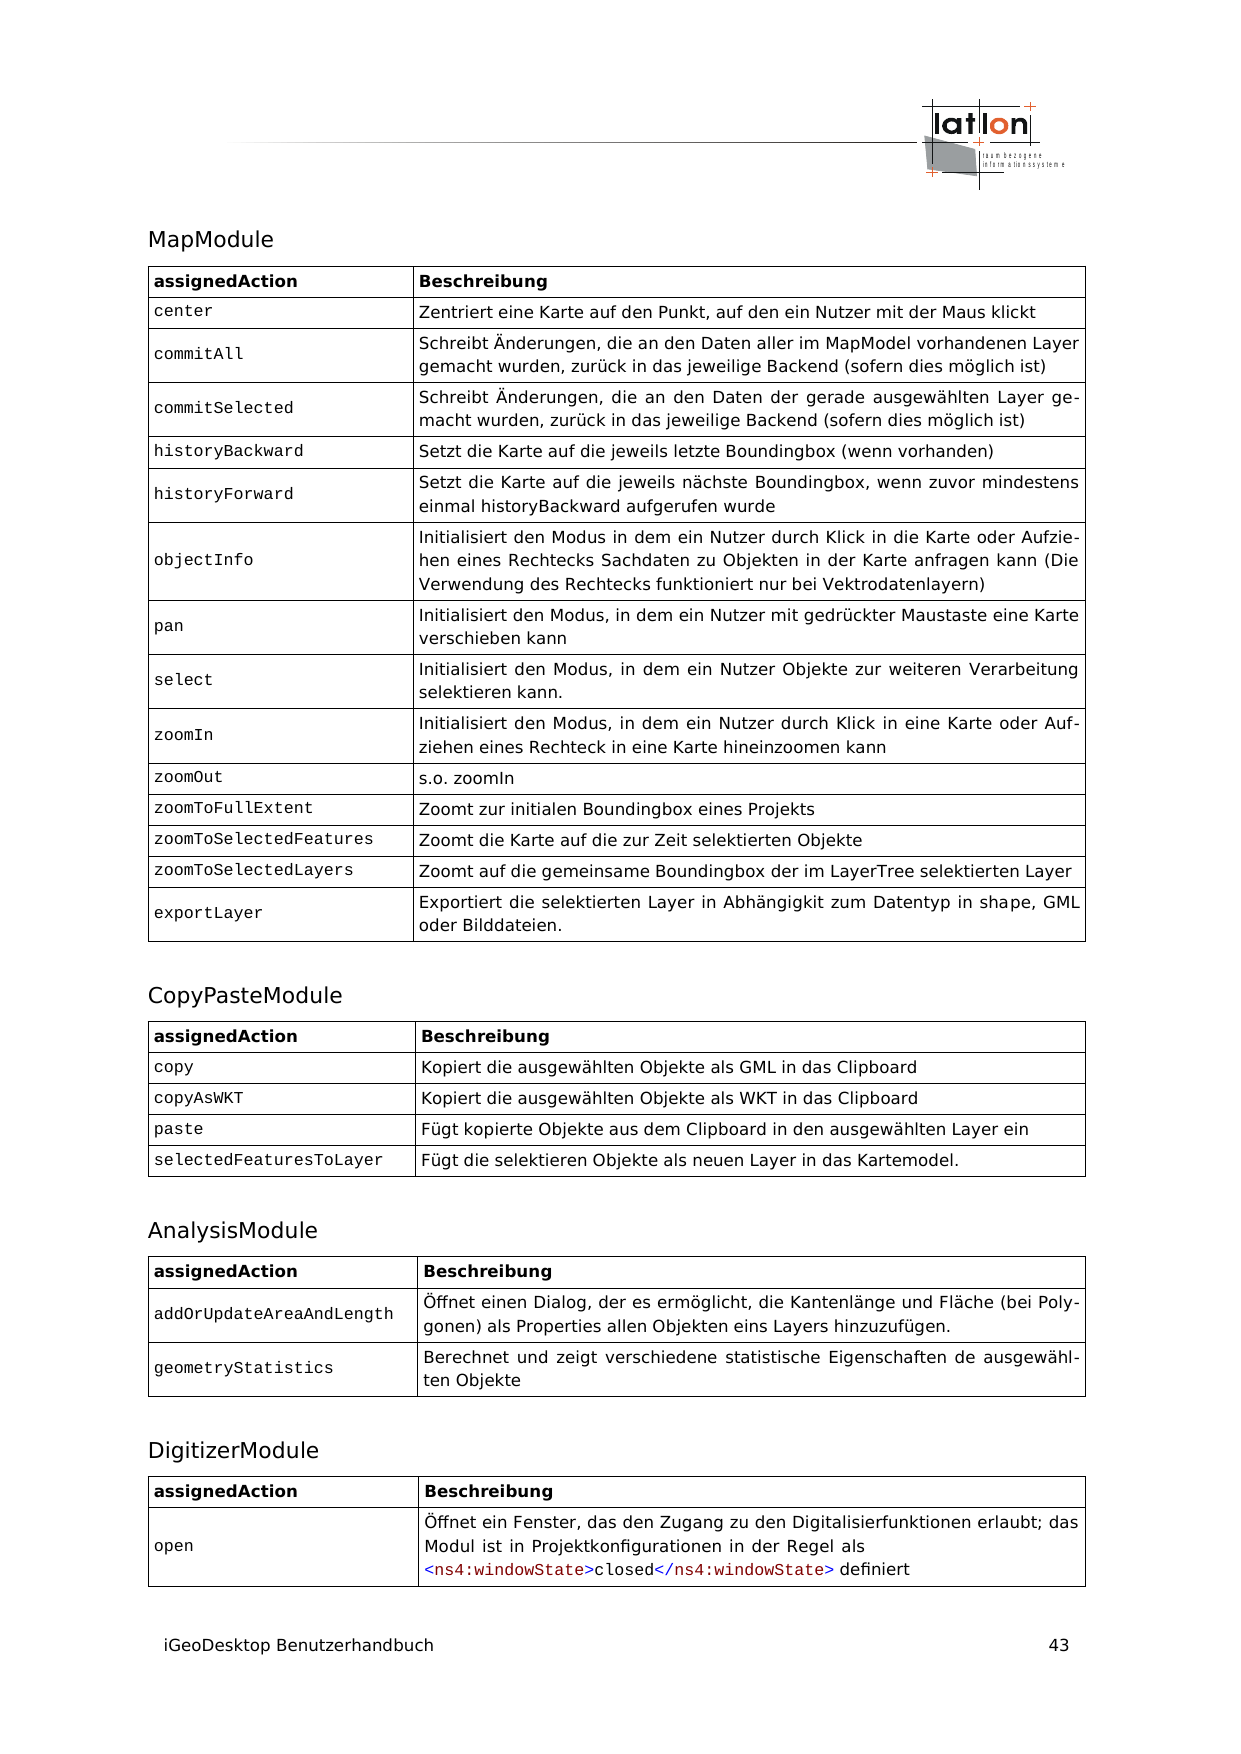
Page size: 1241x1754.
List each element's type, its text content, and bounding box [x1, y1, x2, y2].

table_cell zoomToSelectedLayers [149, 857, 413, 887]
table_cell Schreibt Änderungen, die an den Daten der gerade ausgewählten Layer ge­macht wurden, zurück in das jeweilige Backend (sofern dies möglich ist) [414, 383, 1085, 436]
table_header assignedAction [149, 1022, 415, 1052]
table_cell addOrUpdateAreaAndLength [149, 1289, 417, 1342]
subtitle DigitizerModule [148, 1438, 1085, 1463]
table_cell Initialisiert den Modus, in dem ein Nutzer Objekte zur weiteren Verarbeitung selektieren kann. [414, 655, 1085, 708]
subtitle AnalysisModule [148, 1218, 1085, 1244]
table_cell zoomIn [149, 709, 413, 763]
table_header assignedAction [149, 1257, 417, 1288]
table_cell Schreibt Änderungen, die an den Daten aller im MapModel vorhandenen Layer gemacht wurden, zurück in das jeweilige Backend (sofern dies möglich ist) [414, 329, 1085, 382]
subtitle MapModule [148, 227, 1085, 253]
table_cell zoomToSelectedFeatures [149, 826, 413, 856]
table_cell select [149, 655, 413, 708]
table_cell open [149, 1508, 418, 1586]
table_cell Berechnet und zeigt verschiedene statistische Eigenschaften de ausgewähl­ten Objekte [418, 1343, 1085, 1396]
table_header assignedAction [149, 267, 413, 297]
table_cell s.o. zoomIn [414, 764, 1085, 794]
subtitle CopyPasteModule [148, 983, 1085, 1008]
table_header Beschreibung [414, 267, 1085, 297]
table_cell Fügt die selektieren Objekte als neuen Layer in das Kartemodel. [416, 1146, 1085, 1176]
table_cell commitSelected [149, 383, 413, 436]
table_cell Initialisiert den Modus, in dem ein Nutzer durch Klick in eine Karte oder Auf­ziehen eines Rechteck in eine Karte hineinzoomen kann [414, 709, 1085, 763]
table_cell Exportiert die selektierten Layer in Abhängigkit zum Datentyp in sha­pe, GML oder Bilddateien. [414, 888, 1085, 941]
table_cell pan [149, 601, 413, 654]
table_cell Initialisiert den Modus in dem ein Nutzer durch Klick in die Karte oder Aufzie­hen eines Rechtecks Sachdaten zu Objekten in der Karte anfragen kann (Die Verwendung des Rechtecks funktioniert nur bei Vektrodatenlayern) [414, 523, 1085, 600]
table_cell Zentriert eine Karte auf den Punkt, auf den ein Nutzer mit der Maus klickt [414, 298, 1085, 328]
table_cell zoomToFullExtent [149, 795, 413, 825]
table_cell copy [149, 1053, 415, 1083]
table_cell Kopiert die ausgewählten Objekte als WKT in das Clipboard [416, 1084, 1085, 1114]
table_cell copyAsWKT [149, 1084, 415, 1114]
table_cell Zoomt auf die gemeinsame Boundingbox der im LayerTree selektier­ten Layer [414, 857, 1085, 887]
table_cell paste [149, 1115, 415, 1145]
table_header Beschreibung [416, 1022, 1085, 1052]
table_header Beschreibung [419, 1477, 1085, 1507]
table_header assignedAction [149, 1477, 418, 1507]
table_cell Initialisiert den Modus, in dem ein Nutzer mit gedrückter Maustaste eine Karte verschieben kann [414, 601, 1085, 654]
table_cell historyForward [149, 469, 413, 522]
table_cell selectedFeaturesToLayer [149, 1146, 415, 1176]
table_cell Öffnet einen Dialog, der es ermöglicht, die Kantenlänge und Fläche (bei Poly­gonen) als Properties allen Objekten eins Layers hinzuzufügen. [418, 1289, 1085, 1342]
table_cell Kopiert die ausgewählten Objekte als GML in das Clipboard [416, 1053, 1085, 1083]
table_header Beschreibung [418, 1257, 1085, 1288]
table_cell historyBackward [149, 437, 413, 468]
table_cell center [149, 298, 413, 328]
table_cell Setzt die Karte auf die jeweils nächste Boundingbox, wenn zuvor mindestens einmal historyBackward aufgerufen wurde [414, 469, 1085, 522]
table_cell Zoomt die Karte auf die zur Zeit selektierten Objekte [414, 826, 1085, 856]
table_cell zoomOut [149, 764, 413, 794]
table_cell Öffnet ein Fenster, das den Zugang zu den Digitalisierfunktionen erlaubt; das Modul ist in Projektkonfigurationen in der Regel als <ns4:windowState>closed</ns4:windowState> definiert [419, 1508, 1085, 1586]
table_cell exportLayer [149, 888, 413, 941]
table_cell geometryStatistics [149, 1343, 417, 1396]
table_cell commitAll [149, 329, 413, 382]
table_cell objectInfo [149, 523, 413, 600]
table_cell Fügt kopierte Objekte aus dem Clipboard in den ausgewählten Layer ein [416, 1115, 1085, 1145]
table_cell Zoomt zur initialen Boundingbox eines Projekts [414, 795, 1085, 825]
table_cell Setzt die Karte auf die jeweils letzte Boundingbox (wenn vorhanden) [414, 437, 1085, 468]
